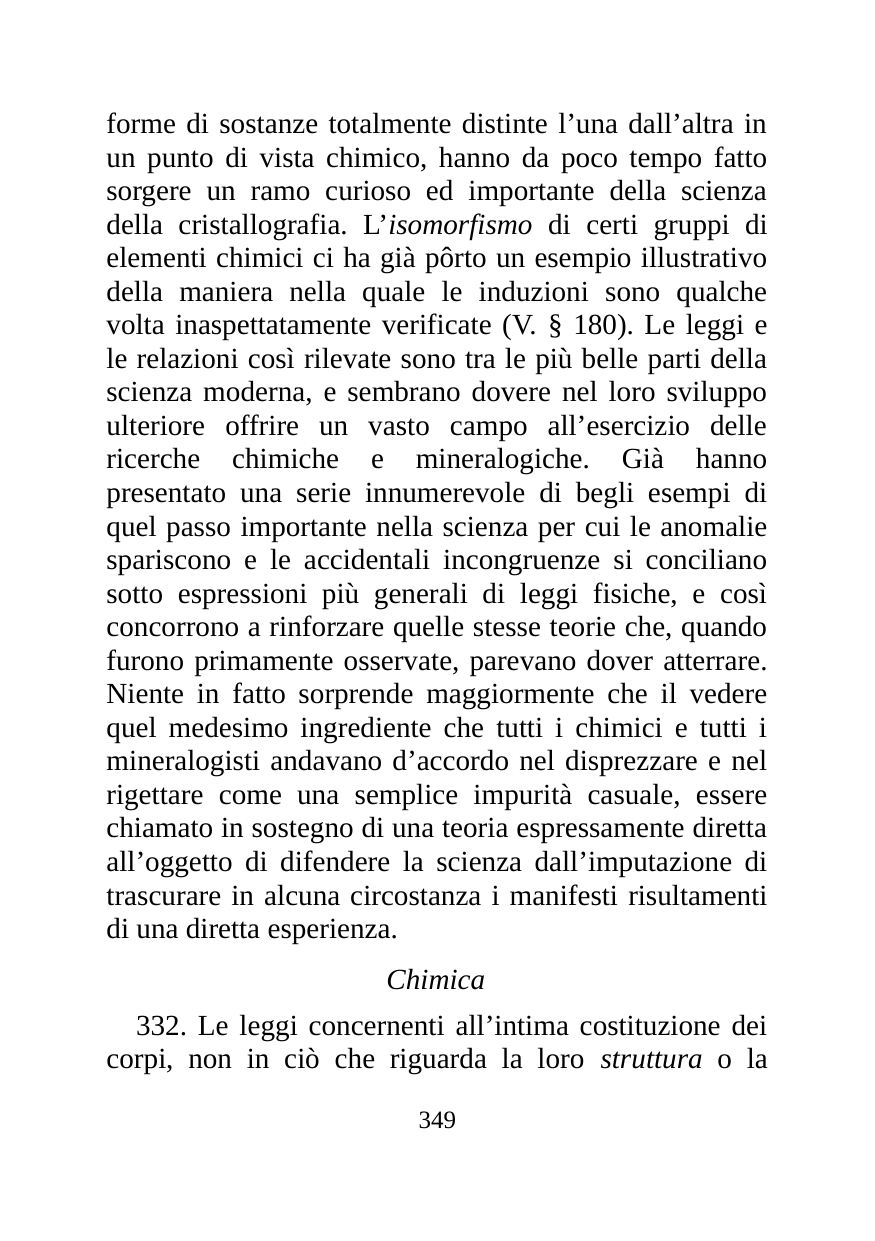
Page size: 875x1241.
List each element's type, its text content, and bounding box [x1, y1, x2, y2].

subtitle Chimica [106, 962, 768, 996]
text 332. Le leggi concernenti all’intima costituzione dei corpi, non in ciò che riguarda la loro struttura o la [106, 1008, 768, 1075]
text forme di sostanze totalmente distinte l’una dall’altra in un punto di vista chimico, hanno da poco tempo fatto sorgere un ramo curioso ed importante della scienza della cristallografia. L’isomorfismo di certi gruppi di elementi chimici ci ha già pôrto un esempio illustrativo della maniera nella quale le induzioni sono qualche volta inaspettatamente verificate (V. § 180). Le leggi e le relazioni così rilevate sono tra le più belle parti della scienza moderna, e sembrano dovere nel loro sviluppo ulteriore offrire un vasto campo all’esercizio delle ricerche chimiche e mineralogiche. Già hanno presentato una serie innumerevole di begli esempi di quel passo importante nella scienza per cui le anomalie spariscono e le accidentali incongruenze si conciliano sotto espressioni più generali di leggi fisiche, e così concorrono a rinforzare quelle stesse teorie che, quando furono primamente osservate, parevano dover atterrare. Niente in fatto sorprende maggiormente che il vedere quel medesimo ingrediente che tutti i chimici e tutti i mineralogisti andavano d’accordo nel disprezzare e nel rigettare come una semplice impurità casuale, essere chiamato in sostegno di una teoria espressamente diretta all’oggetto di difendere la scienza dall’imputazione di trascurare in alcuna circostanza i manifesti risultamenti di una diretta esperienza. [106, 106, 768, 945]
